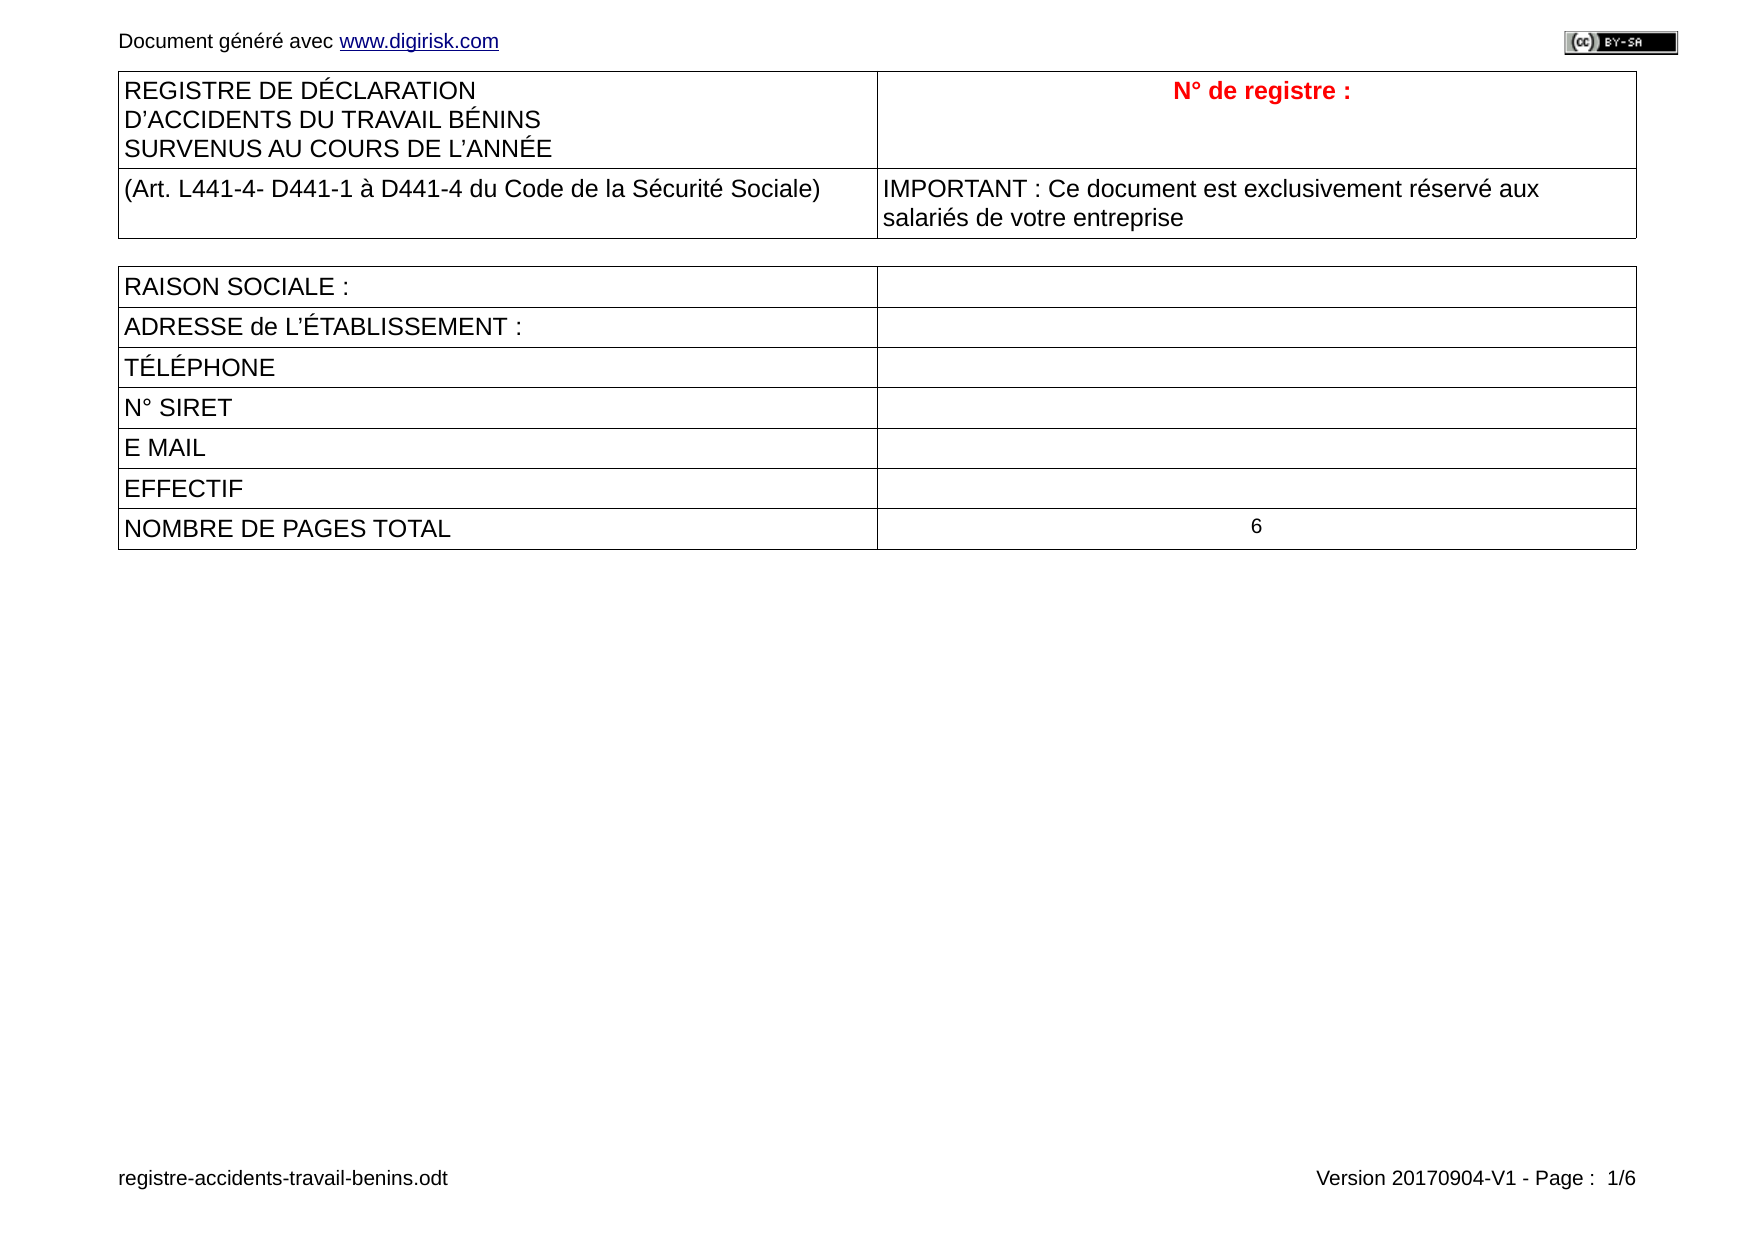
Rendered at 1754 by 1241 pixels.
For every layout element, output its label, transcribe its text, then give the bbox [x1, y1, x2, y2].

table_cell ADRESSE de L’ÉTABLISSEMENT : [119, 308, 877, 347]
table_cell [878, 348, 1636, 387]
table_cell 6 [878, 509, 1636, 548]
table_cell NOMBRE DE PAGES TOTAL [119, 509, 877, 548]
table_cell [878, 429, 1636, 468]
table_cell [878, 388, 1636, 427]
table_cell E MAIL [119, 429, 877, 468]
table_cell N° SIRET [119, 388, 877, 427]
table_cell TÉLÉPHONE [119, 348, 877, 387]
table_header RAISON SOCIALE : [119, 267, 877, 307]
table_cell [878, 308, 1636, 347]
table_header N° de registre : [878, 72, 1636, 168]
table_cell (Art. L441-4- D441-1 à D441-4 du Code de la Sécurité Sociale) [119, 169, 877, 237]
table_cell IMPORTANT : Ce document est exclusivement réservé aux salariés de votre entreprise [878, 169, 1636, 237]
table_header [878, 267, 1636, 307]
table_cell EFFECTIF [119, 469, 877, 508]
table_cell [878, 469, 1636, 508]
table_header REGISTRE DE DÉCLARATION D’ACCIDENTS DU TRAVAIL BÉNINS SURVENUS AU COURS DE L’ANNÉE [119, 72, 877, 168]
picture [1564, 31, 1679, 55]
